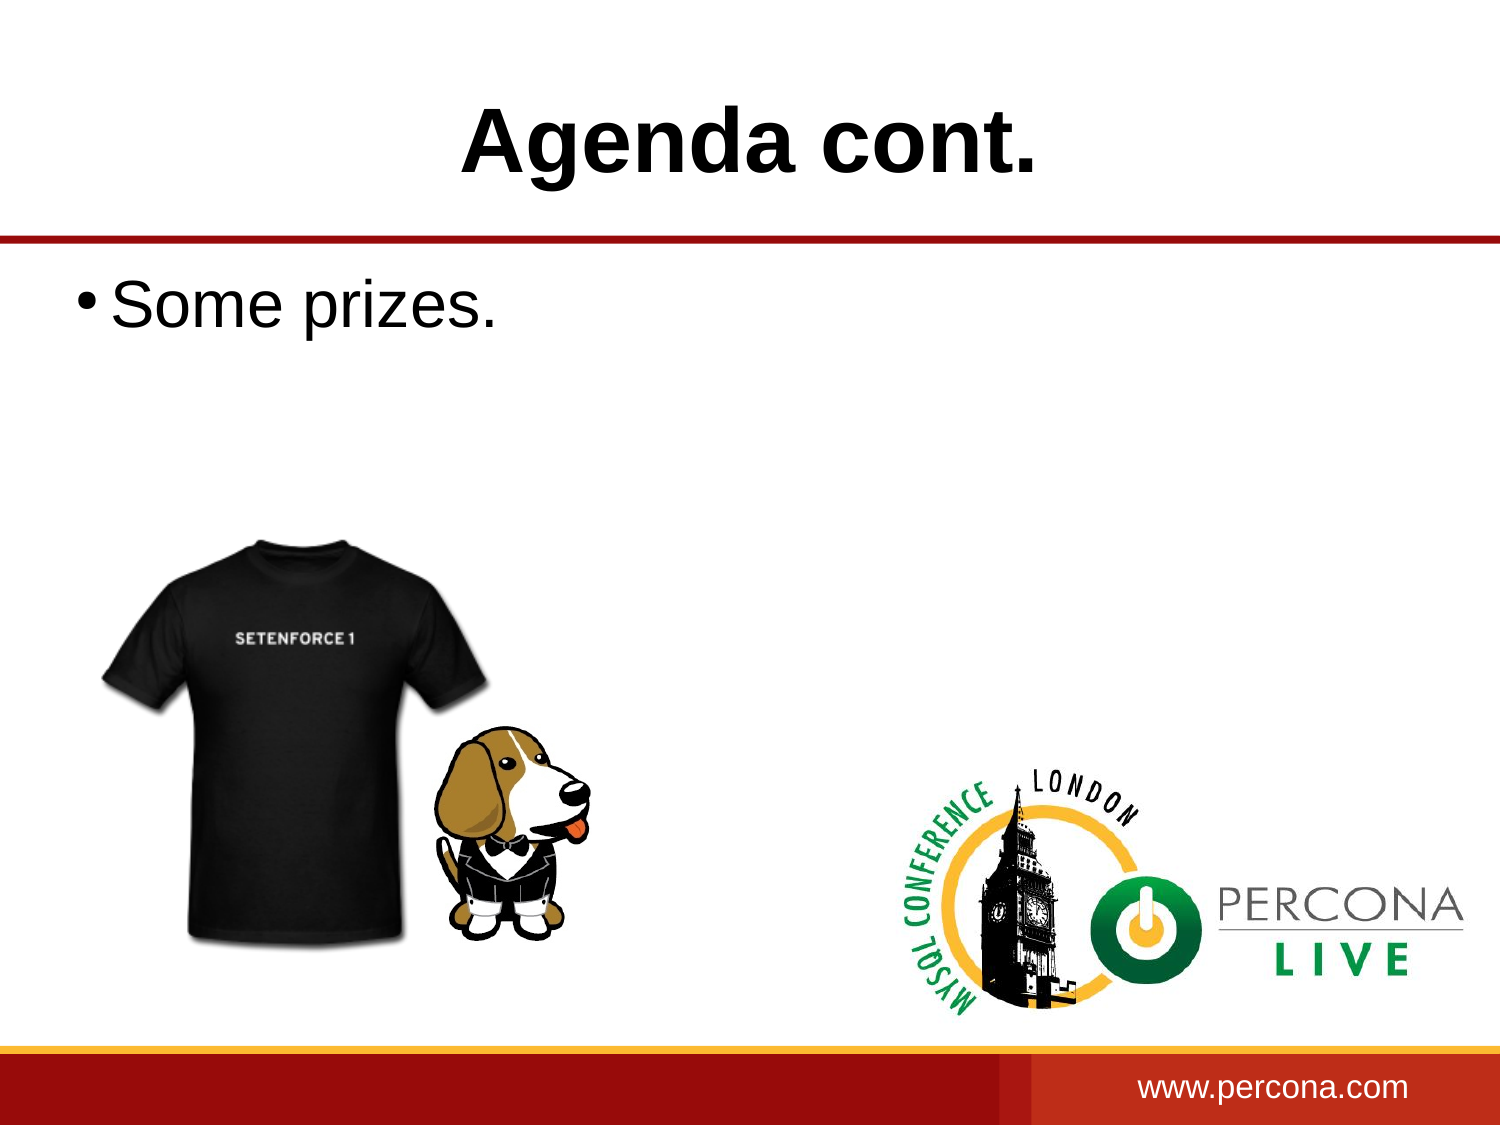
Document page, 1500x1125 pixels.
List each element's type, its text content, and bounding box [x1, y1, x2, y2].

text_box [75, 523, 592, 961]
text_box [881, 752, 1487, 1040]
text_box Some prizes. [75, 263, 1425, 1006]
text_box Agenda cont. [75, 44, 1425, 233]
